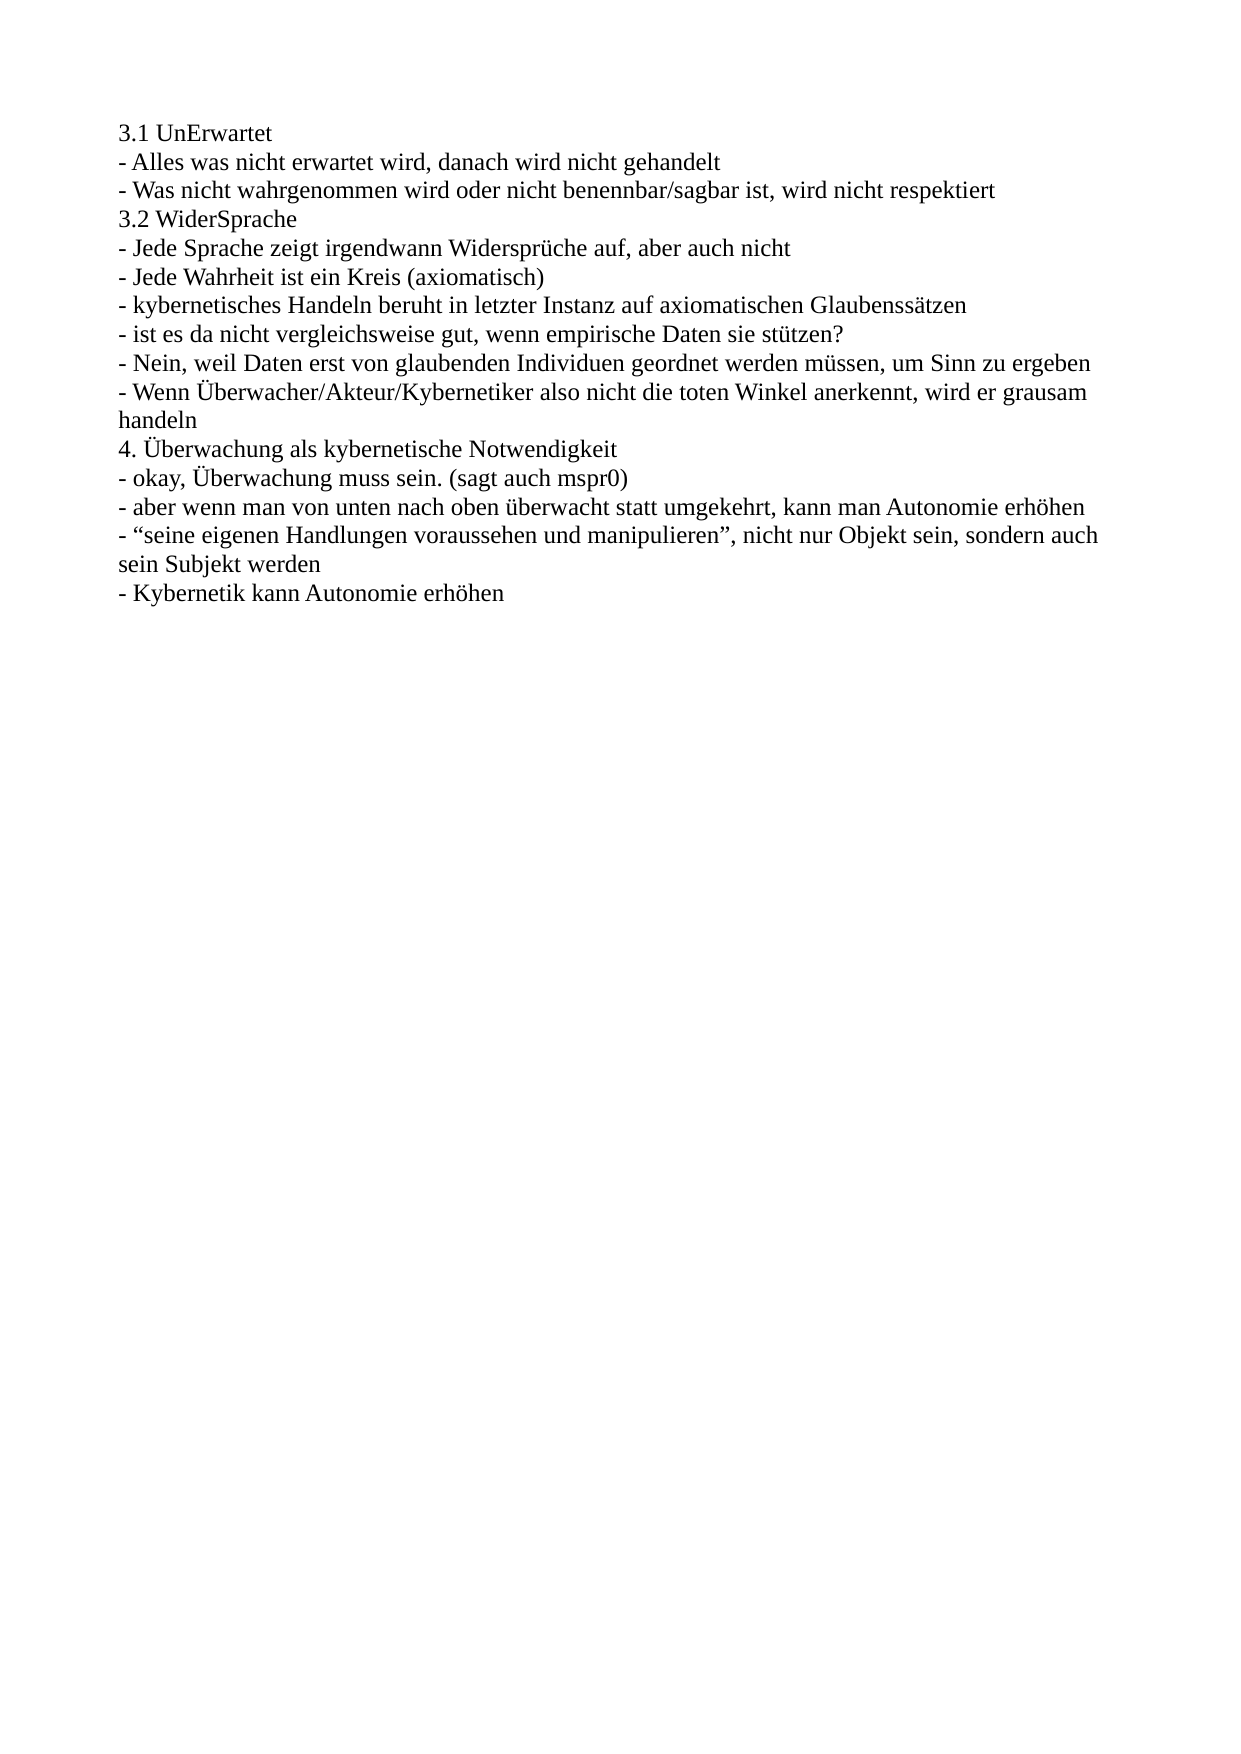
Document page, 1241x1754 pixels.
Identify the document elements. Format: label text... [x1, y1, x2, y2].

text 3.1 UnErwartet [118, 118, 1122, 147]
text - Nein, weil Daten erst von glaubenden Individuen geordnet werden müssen, um Sinn zu ergeben [118, 348, 1122, 377]
text - aber wenn man von unten nach oben überwacht statt umgekehrt, kann man Autonomie erhöhen [118, 492, 1122, 521]
text 4. Überwachung als kybernetische Notwendigkeit [118, 434, 1122, 463]
text - Jede Sprache zeigt irgendwann Widersprüche auf, aber auch nicht [118, 233, 1122, 262]
text - “seine eigenen Handlungen voraussehen und manipulieren”, nicht nur Objekt sein, sondern auch sein Subjekt werden [118, 521, 1122, 578]
text - Kybernetik kann Autonomie erhöhen [118, 578, 1122, 607]
text - Jede Wahrheit ist ein Kreis (axiomatisch) [118, 262, 1122, 291]
text - Alles was nicht erwartet wird, danach wird nicht gehandelt [118, 147, 1122, 176]
text - ist es da nicht vergleichsweise gut, wenn empirische Daten sie stützen? [118, 319, 1122, 348]
text - okay, Überwachung muss sein. (sagt auch mspr0) [118, 463, 1122, 492]
text 3.2 WiderSprache [118, 204, 1122, 233]
text - Was nicht wahrgenommen wird oder nicht benennbar/sagbar ist, wird nicht respektiert [118, 176, 1122, 204]
text - Wenn Überwacher/Akteur/Kybernetiker also nicht die toten Winkel anerkennt, wird er grausam handeln [118, 377, 1122, 434]
text - kybernetisches Handeln beruht in letzter Instanz auf axiomatischen Glaubenssätzen [118, 291, 1122, 319]
